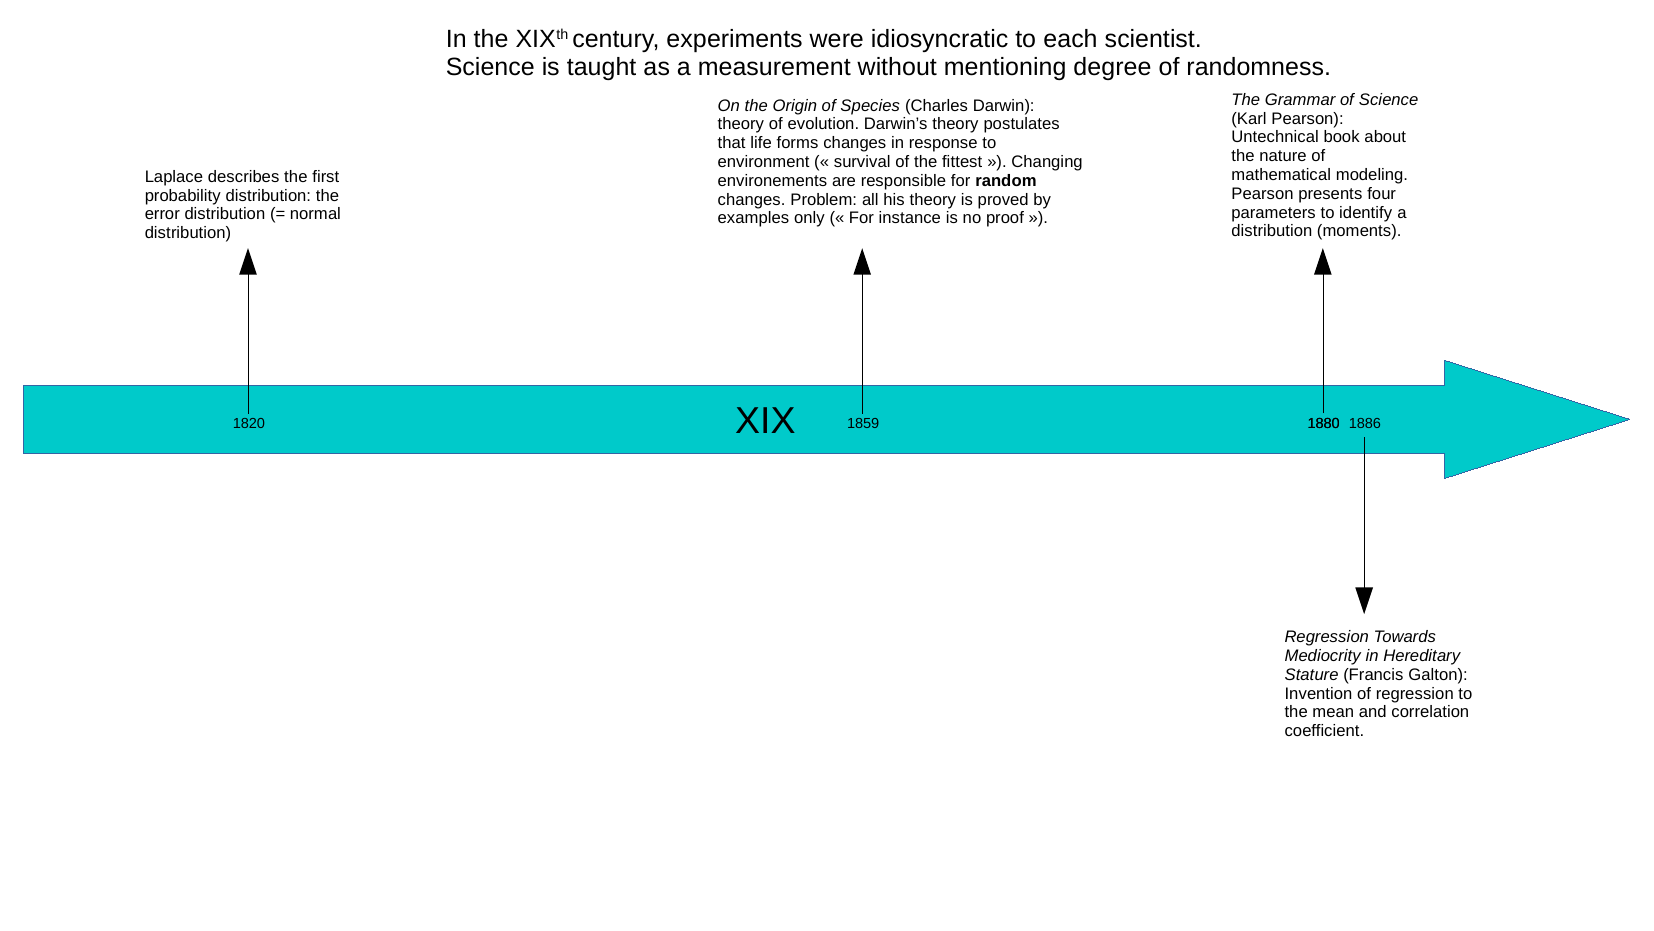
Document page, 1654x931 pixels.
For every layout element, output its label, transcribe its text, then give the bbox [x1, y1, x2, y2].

text_box Regression Towards Mediocrity in Hereditary Stature (Francis Galton): Invention of regression to the mean and correlation coefficient. [1269, 620, 1495, 748]
text_box The Grammar of Science (Karl Pearson): Untechnical book about the nature of mathematical modeling. Pearson presents four parameters to identify a distribution (moments). [1216, 82, 1441, 248]
text_box 1886 [1355, 407, 1396, 439]
text_box 1820 [218, 407, 280, 439]
text_box 1859 [832, 407, 894, 439]
text_box [23, 385, 1364, 454]
text_box In the XIXth century, experiments were idiosyncratic to each scientist. Science is taught as a measurement without mentioning degree of randomness. [431, 17, 1349, 89]
text_box XIX [720, 392, 811, 449]
text_box Laplace describes the first probability distribution: the error distribution (= normal distribution) [130, 159, 373, 269]
text_box 1880 [1292, 407, 1355, 439]
text_box On the Origin of Species (Charles Darwin): theory of evolution. Darwin’s theory postulates that life forms changes in response to environment (« survival of the fittest »). Changing environements are responsible for random changes. Problem: all his theory is proved by examples only (« For instance is no proof »). [702, 88, 1099, 292]
text_box [1324, 360, 1630, 479]
